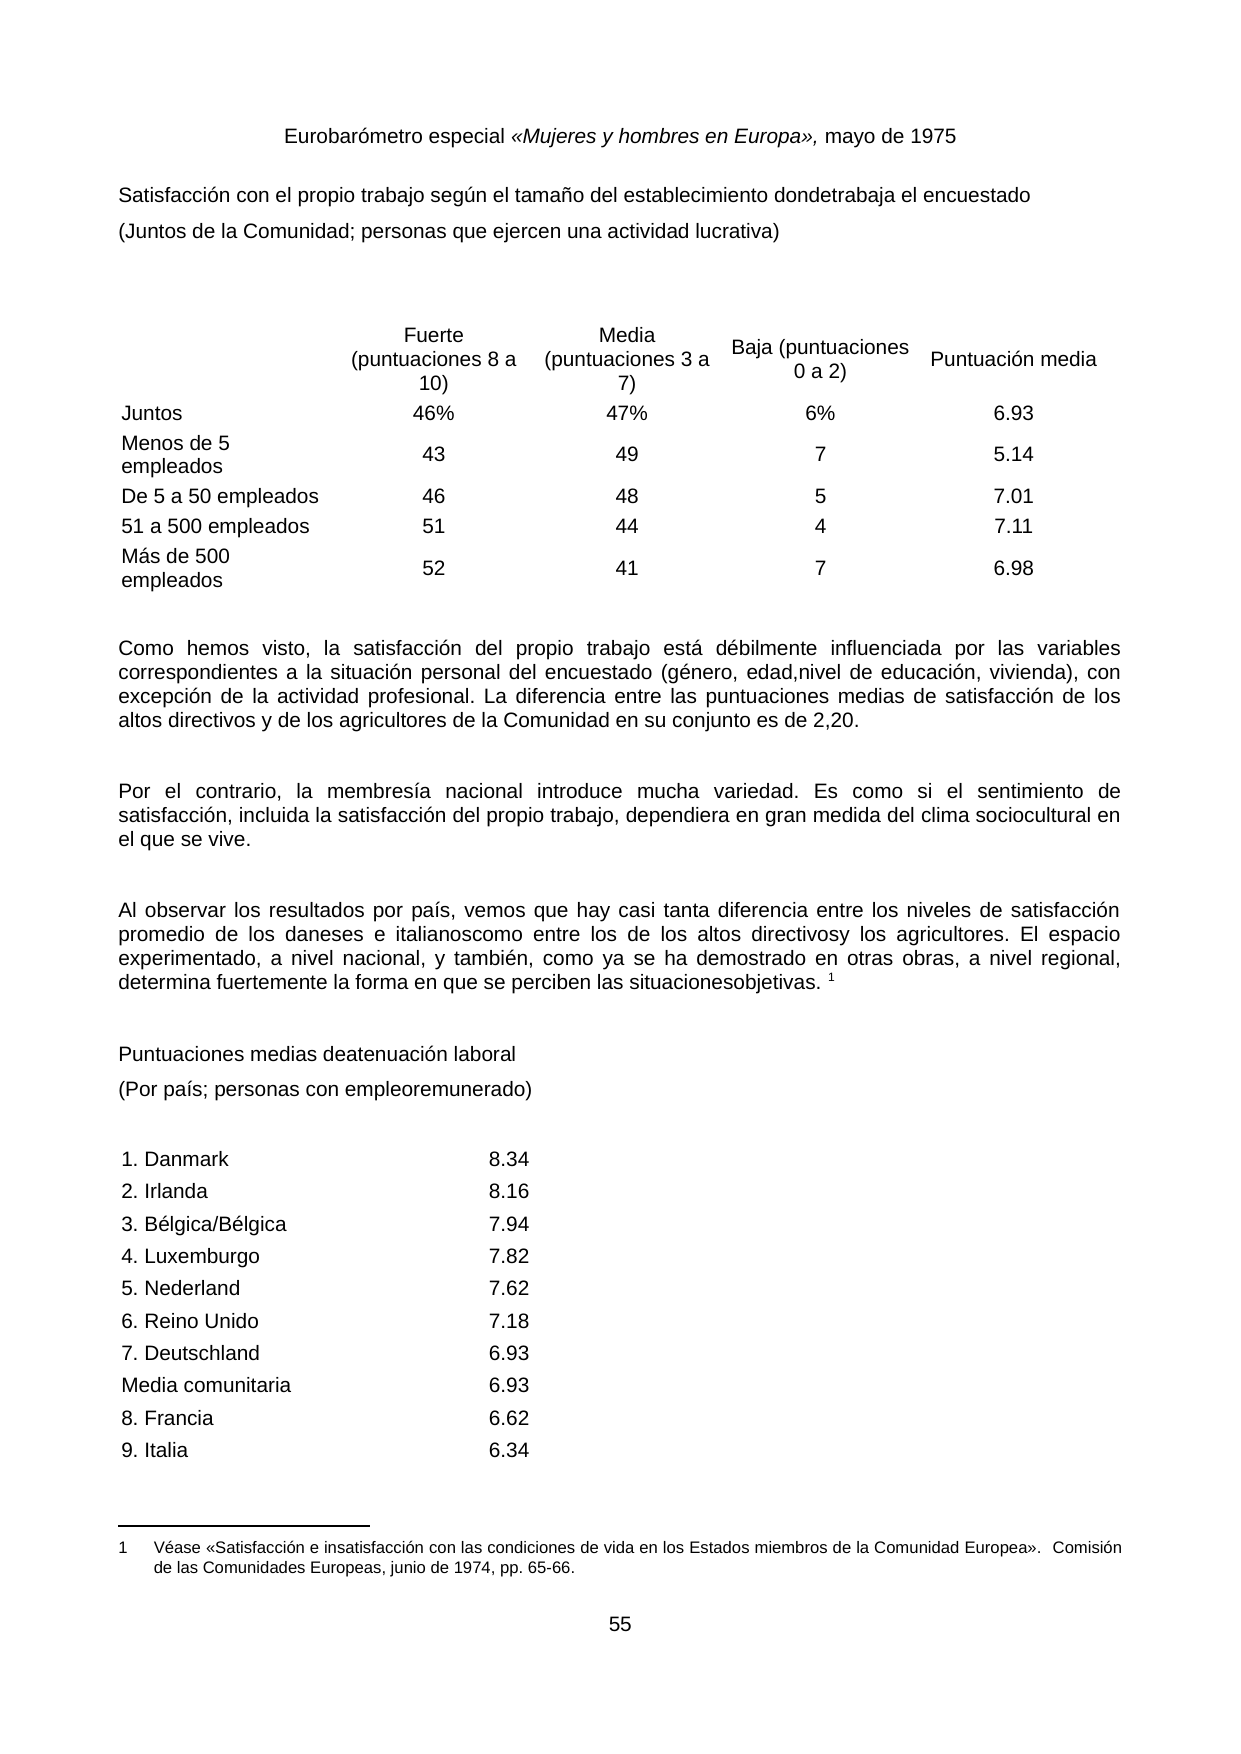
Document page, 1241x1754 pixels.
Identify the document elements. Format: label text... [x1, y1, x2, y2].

table_cell 48 [530, 481, 723, 511]
text Véase «Satisfacción e insatisfacción con las condiciones de vida en los Estados miembros de la Comunidad Europea». Comisión de las Comunidades Europeas, junio de 1974, pp. 65-66. [118, 1538, 1122, 1577]
table_cell 44 [530, 511, 723, 541]
table_header Media (puntuaciones 3 a 7) [530, 320, 723, 398]
table_cell 6,34 [440, 1434, 578, 1466]
table_cell Media comunitaria [118, 1369, 439, 1402]
table_cell 5 [724, 481, 917, 511]
table_cell 4 [724, 511, 917, 541]
table_cell De 5 a 50 empleados [118, 481, 337, 511]
text (Por país; personas con empleoremunerado) [118, 1077, 1122, 1101]
table_header Baja (puntuaciones 0 a 2) [724, 320, 917, 398]
table_cell 7,82 [440, 1240, 578, 1272]
table_cell 6. Reino Unido [118, 1304, 439, 1337]
table_cell 6,98 [917, 541, 1110, 594]
table_header 1. Danmark [118, 1143, 439, 1175]
table_header [118, 320, 337, 398]
text Puntuaciones medias deatenuación laboral [118, 1041, 1122, 1065]
table_cell 8,16 [440, 1175, 578, 1207]
table_cell 7,18 [440, 1304, 578, 1337]
text (Juntos de la Comunidad; personas que ejercen una actividad lucrativa) [118, 219, 1122, 243]
table_cell 49 [530, 428, 723, 481]
text Como hemos visto, la satisfacción del propio trabajo está débilmente influenciada por las variables correspondientes a la situación personal del encuestado (género, edad,nivel de educación, vivienda), con excepción de la actividad profesional. La diferencia entre las puntuaciones medias de satisfacción de los altos directivos y de los agricultores de la Comunidad en su conjunto es de 2,20. [118, 636, 1122, 732]
table_header 8,34 [440, 1143, 578, 1175]
table_cell 47% [530, 398, 723, 427]
table_cell Juntos [118, 398, 337, 427]
text Al observar los resultados por país, vemos que hay casi tanta diferencia entre los niveles de satisfacción promedio de los daneses e italianoscomo entre los de los altos directivosy los agricultores. El espacio experimentado, a nivel nacional, y también, como ya se ha demostrado en otras obras, a nivel regional, determina fuertemente la forma en que se perciben las situacionesobjetivas. [118, 898, 1122, 994]
table_cell 7,62 [440, 1272, 578, 1304]
table_cell 6,93 [917, 398, 1110, 427]
table_cell 51 [337, 511, 530, 541]
table_cell 46% [337, 398, 530, 427]
table_header Fuerte (puntuaciones 8 a 10) [337, 320, 530, 398]
table_cell 2. Irlanda [118, 1175, 439, 1207]
table_cell 7,01 [917, 481, 1110, 511]
table_cell 7,11 [917, 511, 1110, 541]
table_cell 6,93 [440, 1337, 578, 1369]
table_header Puntuación media [917, 320, 1110, 398]
table_cell 6,93 [440, 1369, 578, 1402]
table_cell 5. Nederland [118, 1272, 439, 1304]
table_cell 7,94 [440, 1207, 578, 1239]
table_cell 43 [337, 428, 530, 481]
table_cell 6,62 [440, 1402, 578, 1434]
table_cell Más de 500 empleados [118, 541, 337, 594]
table_cell 5,14 [917, 428, 1110, 481]
table_cell 46 [337, 481, 530, 511]
table_cell 9. Italia [118, 1434, 439, 1466]
table_cell 3. Bélgica/Bélgica [118, 1207, 439, 1239]
table_cell 7 [724, 428, 917, 481]
table_cell 41 [530, 541, 723, 594]
text Satisfacción con el propio trabajo según el tamaño del establecimiento dondetrabaja el encuestado [118, 183, 1122, 207]
table_cell 6% [724, 398, 917, 427]
text Por el contrario, la membresía nacional introduce mucha variedad. Es como si el sentimiento de satisfacción, incluida la satisfacción del propio trabajo, dependiera en gran medida del clima sociocultural en el que se vive. [118, 779, 1122, 851]
table_cell 52 [337, 541, 530, 594]
table_cell 7. Deutschland [118, 1337, 439, 1369]
table_cell Menos de 5 empleados [118, 428, 337, 481]
table_cell 51 a 500 empleados [118, 511, 337, 541]
table_cell 7 [724, 541, 917, 594]
table_cell 8. Francia [118, 1402, 439, 1434]
table_cell 4. Luxemburgo [118, 1240, 439, 1272]
